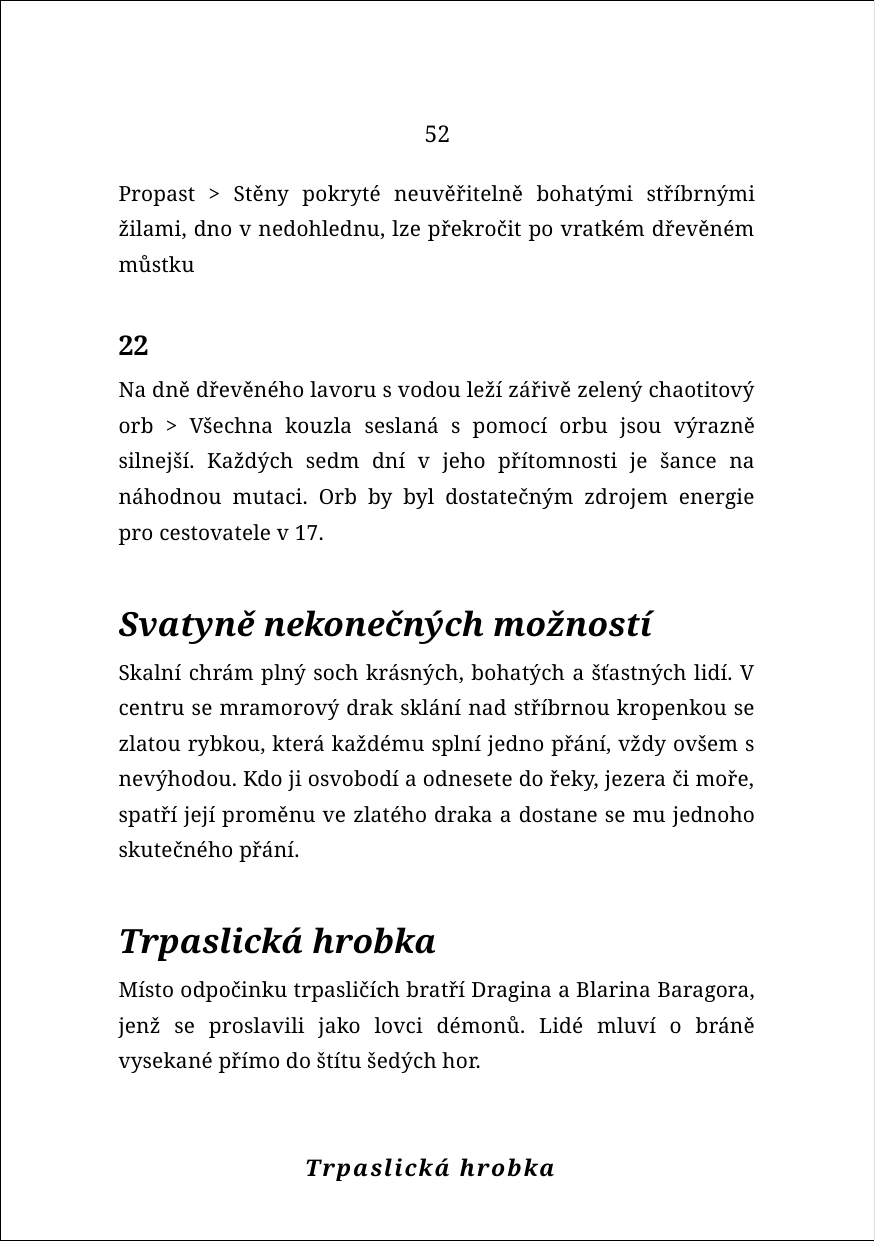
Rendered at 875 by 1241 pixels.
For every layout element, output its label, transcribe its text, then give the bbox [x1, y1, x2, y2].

subtitle Trpaslická hrobka [118, 918, 756, 963]
subtitle 22 [118, 327, 756, 364]
text Propast > Stěny pokryté neuvěřitelně bohatými stříbrnými žilami, dno v nedohlednu, lze překročit po vratkém dřevěném můstku [118, 179, 756, 278]
text Skalní chrám plný soch krásných, bohatých a šťastných lidí. V centru se mramorový drak sklání nad stříbrnou kropenkou se zlatou rybkou, která každému splní jedno přání, vždy ovšem s nevýhodou. Kdo ji osvobodí a odnesete do řeky, jezera či moře, spatří její proměnu ve zlatého draka a dostane se mu jednoho skutečného přání. [118, 658, 756, 864]
subtitle Svatyně nekonečných možností [118, 600, 756, 646]
text Místo odpočinku trpasličích bratří Dragina a Blarina Baragora, jenž se proslavili jako lovci démonů. Lidé mluví o bráně vysekané přímo do štítu šedých hor. [118, 975, 756, 1075]
text Na dně dřevěného lavoru s vodou leží zářivě zelený chaotitový orb > Všechna kouzla seslaná s pomocí orbu jsou výrazně silnejší. Každých sedm dní v jeho přítomnosti je šance na náhodnou mutaci. Orb by byl dostatečným zdrojem energie pro cestovatele v 17. [118, 376, 756, 546]
